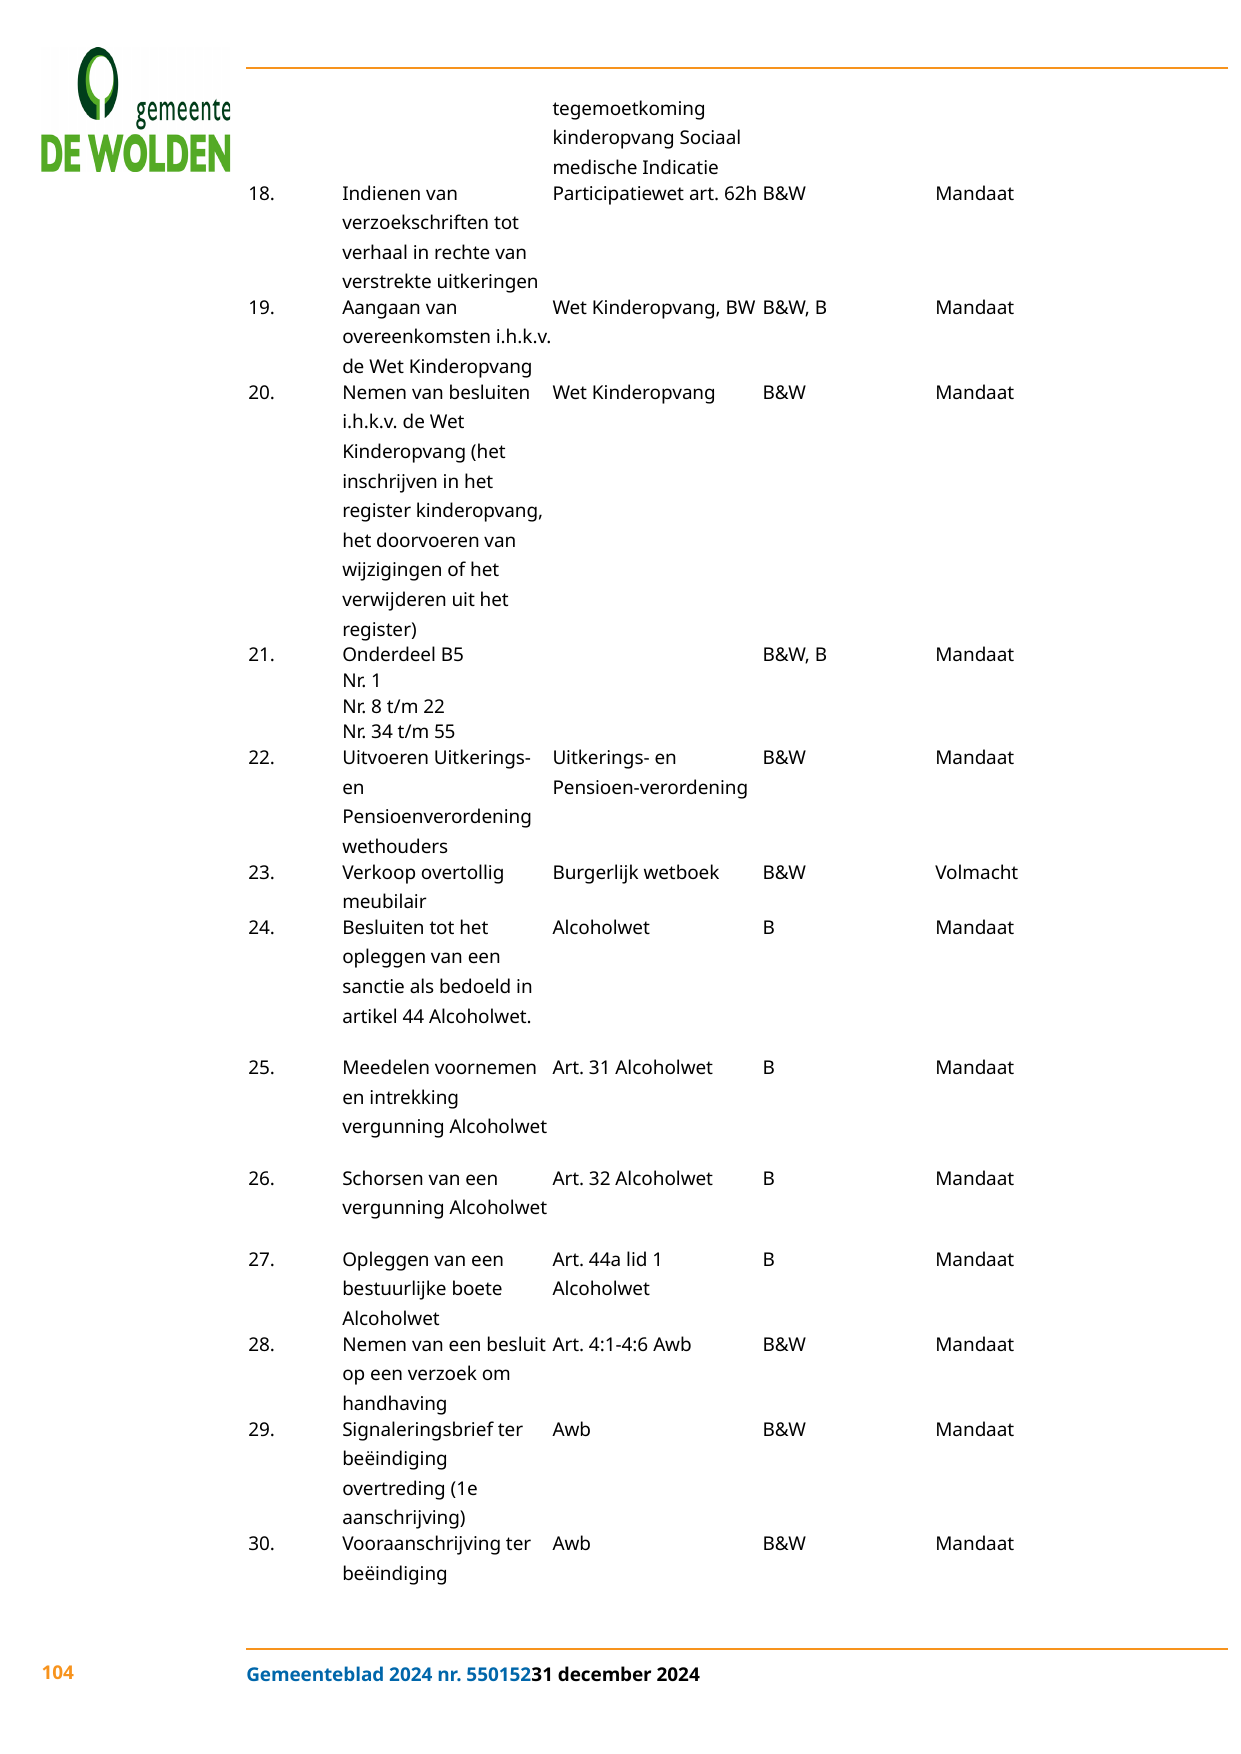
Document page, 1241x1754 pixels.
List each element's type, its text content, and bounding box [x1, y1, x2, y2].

table_cell B&W, B [763, 641, 935, 667]
table_cell B [763, 1054, 935, 1139]
table_cell Volmacht [935, 859, 1079, 914]
table_cell [1079, 1220, 1152, 1246]
table_cell 18. [248, 180, 342, 294]
table_cell Vooraanschrijving ter beëindiging [342, 1530, 552, 1586]
table_cell [935, 95, 1079, 180]
table_cell [1079, 1331, 1152, 1416]
table_cell Mandaat [935, 1331, 1079, 1416]
table_cell [1079, 294, 1152, 379]
table_cell Mandaat [935, 1165, 1079, 1220]
table_cell [1079, 95, 1152, 180]
table_cell [935, 719, 1079, 744]
table_cell 30. [248, 1530, 342, 1586]
table_cell [1079, 914, 1152, 1029]
table_cell Art. 44a lid 1 Alcoholwet [552, 1246, 762, 1331]
table_cell [248, 667, 342, 693]
table_cell [1079, 1029, 1152, 1054]
table_cell B&W [763, 744, 935, 859]
table_cell [763, 1220, 935, 1246]
table_cell Besluiten tot het opleggen van een sanctie als bedoeld in artikel 44 Alcoholwet. [342, 914, 552, 1029]
table_cell Art. 4:1-4:6 Awb [552, 1331, 762, 1416]
table_cell [248, 1139, 342, 1165]
table_cell B [763, 1246, 935, 1331]
table_cell [552, 719, 762, 744]
table_cell Nemen van een besluit op een verzoek om handhaving [342, 1331, 552, 1416]
table_cell [248, 95, 342, 180]
table_cell [1079, 180, 1152, 294]
table_cell [1079, 641, 1152, 667]
table_cell [935, 1139, 1079, 1165]
table_cell 27. [248, 1246, 342, 1331]
table_cell [1079, 1530, 1152, 1586]
table_cell Mandaat [935, 379, 1079, 641]
table_cell tegemoetkoming kinderopvang Sociaal medische Indicatie [552, 95, 762, 180]
picture [41, 47, 231, 172]
table_cell Mandaat [935, 1530, 1079, 1586]
table_cell Indienen van verzoekschriften tot verhaal in rechte van verstrekte uitkeringen [342, 180, 552, 294]
table_cell 20. [248, 379, 342, 641]
table_cell [763, 1029, 935, 1054]
table_cell 22. [248, 744, 342, 859]
table_cell [552, 1220, 762, 1246]
table_cell [1079, 859, 1152, 914]
table_cell [1079, 1139, 1152, 1165]
table_cell B&W [763, 180, 935, 294]
table_cell 25. [248, 1054, 342, 1139]
table_cell Uitvoeren Uitkerings- en Pensioenverordening wethouders [342, 744, 552, 859]
table_cell [248, 1220, 342, 1246]
table_cell Nr. 34 t/m 55 [342, 719, 552, 744]
table_cell [763, 693, 935, 719]
table_cell [342, 1029, 552, 1054]
table_cell Signaleringsbrief ter beëindiging overtreding (1e aanschrijving) [342, 1416, 552, 1530]
table_cell Mandaat [935, 744, 1079, 859]
table_cell [935, 667, 1079, 693]
table_cell [1079, 693, 1152, 719]
table_cell 26. [248, 1165, 342, 1220]
table_cell [342, 1139, 552, 1165]
table_cell B [763, 1165, 935, 1220]
table_cell [1079, 1165, 1152, 1220]
table_cell [552, 693, 762, 719]
table_cell B [763, 914, 935, 1029]
table_cell 23. [248, 859, 342, 914]
table_cell Nr. 8 t/m 22 [342, 693, 552, 719]
table_cell [1079, 379, 1152, 641]
table_cell [552, 667, 762, 693]
table_cell Awb [552, 1416, 762, 1530]
table_cell Aangaan van overeenkomsten i.h.k.v. de Wet Kinderopvang [342, 294, 552, 379]
table_cell [342, 1220, 552, 1246]
table_cell [248, 719, 342, 744]
table_cell B&W, B [763, 294, 935, 379]
table_cell [935, 1029, 1079, 1054]
table_cell Participatiewet art. 62h [552, 180, 762, 294]
table_cell [552, 1139, 762, 1165]
table_cell Burgerlijk wetboek [552, 859, 762, 914]
table_cell Alcoholwet [552, 914, 762, 1029]
table_cell [1079, 1246, 1152, 1331]
table_cell Art. 31 Alcoholwet [552, 1054, 762, 1139]
table_cell Onderdeel B5 [342, 641, 552, 667]
table_cell [763, 719, 935, 744]
table_cell 24. [248, 914, 342, 1029]
table_cell B&W [763, 1416, 935, 1530]
table_cell [248, 693, 342, 719]
table_cell [1079, 744, 1152, 859]
table_cell [248, 1029, 342, 1054]
table_cell [552, 641, 762, 667]
table_cell Opleggen van een bestuurlijke boete Alcoholwet [342, 1246, 552, 1331]
table_cell [1079, 667, 1152, 693]
table_cell Mandaat [935, 914, 1079, 1029]
table_cell Mandaat [935, 641, 1079, 667]
table_cell Verkoop overtollig meubilair [342, 859, 552, 914]
table_cell [342, 95, 552, 180]
table_cell Awb [552, 1530, 762, 1586]
table_cell [1079, 1416, 1152, 1530]
table_cell 19. [248, 294, 342, 379]
table_cell B&W [763, 859, 935, 914]
table_cell Meedelen voornemen en intrekking vergunning Alcoholwet [342, 1054, 552, 1139]
table_cell 29. [248, 1416, 342, 1530]
table_cell [935, 1220, 1079, 1246]
table_cell 28. [248, 1331, 342, 1416]
table_cell Mandaat [935, 1054, 1079, 1139]
table_cell Mandaat [935, 1246, 1079, 1331]
table_cell Uitkerings- en Pensioen-verordening [552, 744, 762, 859]
table_cell Wet Kinderopvang, BW [552, 294, 762, 379]
table_cell 21. [248, 641, 342, 667]
table_cell Nr. 1 [342, 667, 552, 693]
table_cell Nemen van besluiten i.h.k.v. de Wet Kinderopvang (het inschrijven in het register kinderopvang, het doorvoeren van wijzigingen of het verwijderen uit het register) [342, 379, 552, 641]
table_cell Wet Kinderopvang [552, 379, 762, 641]
table_cell Mandaat [935, 1416, 1079, 1530]
table_cell [935, 693, 1079, 719]
table_cell [763, 95, 935, 180]
table_cell Mandaat [935, 294, 1079, 379]
table_cell [1079, 719, 1152, 744]
table_cell [1079, 1054, 1152, 1139]
table_cell Schorsen van een vergunning Alcoholwet [342, 1165, 552, 1220]
table_cell [763, 1139, 935, 1165]
table_cell Art. 32 Alcoholwet [552, 1165, 762, 1220]
table_cell B&W [763, 1331, 935, 1416]
table_cell Mandaat [935, 180, 1079, 294]
table_cell B&W [763, 379, 935, 641]
table_cell [552, 1029, 762, 1054]
table_cell B&W [763, 1530, 935, 1586]
table_cell [763, 667, 935, 693]
